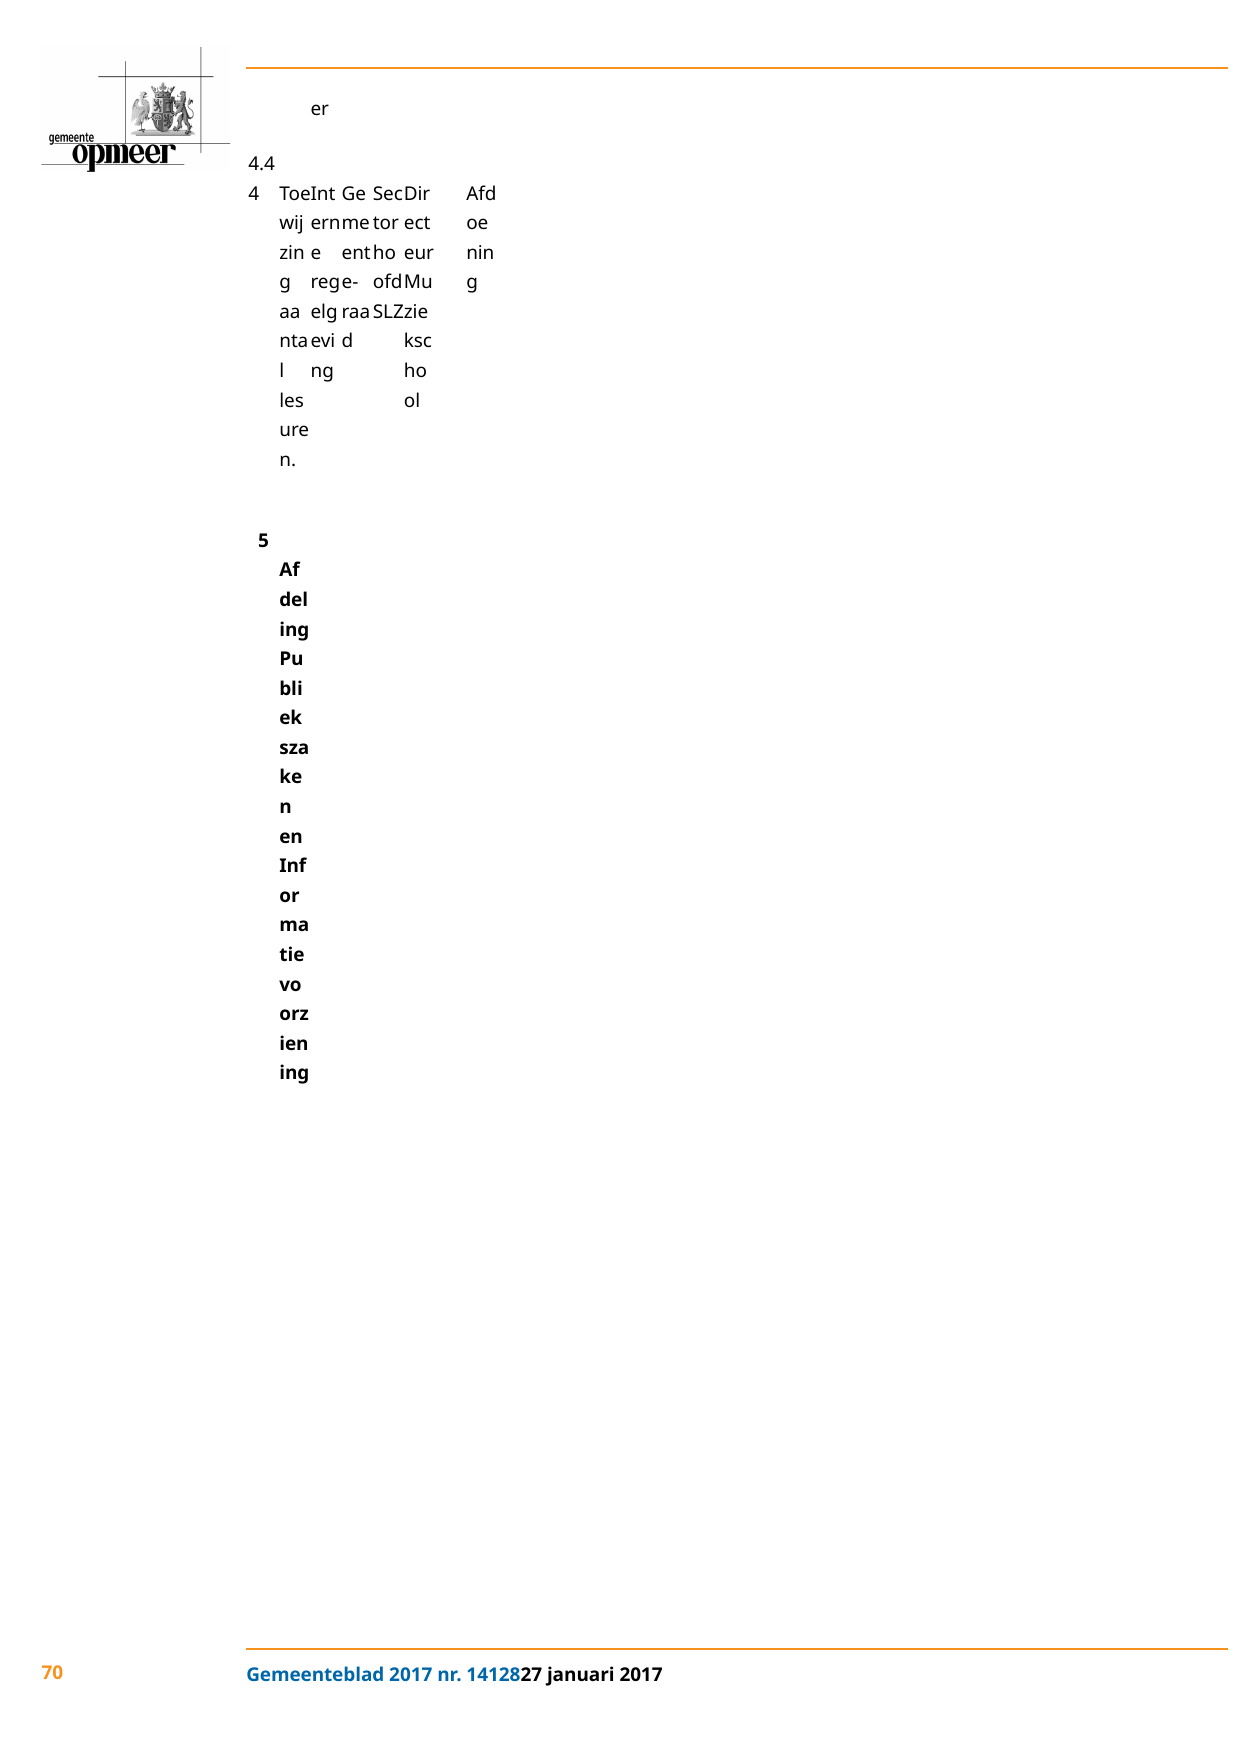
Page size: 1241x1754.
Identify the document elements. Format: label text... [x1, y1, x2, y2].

table_cell Afdoening [466, 150, 497, 501]
table_cell [404, 501, 435, 527]
table_cell [435, 150, 466, 501]
table_cell Gemeente-raad [341, 150, 373, 501]
table_cell [248, 501, 279, 527]
table_cell Afdeling Publiekszaken en Informatievoorziening [279, 527, 310, 1085]
table_cell er [310, 95, 341, 150]
table_cell [435, 95, 466, 150]
table_cell [279, 501, 310, 527]
table_cell Interne regelgeving [310, 150, 341, 501]
table_cell [435, 501, 466, 527]
table_cell [373, 501, 404, 527]
table_cell [497, 95, 528, 150]
table_cell [404, 95, 435, 150]
table_cell Toewijzing aantal lesuren. [279, 150, 310, 501]
picture [41, 47, 231, 172]
table_cell [373, 95, 404, 150]
table_cell [341, 501, 373, 527]
table_cell 5 [248, 527, 279, 1085]
table_cell [466, 501, 497, 527]
table_cell [248, 1085, 279, 1111]
table_cell Sectorhoofd SLZ [373, 150, 404, 501]
table_cell [248, 95, 279, 150]
table_cell [310, 527, 341, 1085]
table_cell [310, 1085, 341, 1111]
table_cell [279, 95, 310, 150]
table_cell [279, 1085, 310, 1111]
table_cell [497, 501, 528, 527]
table_cell [310, 501, 341, 527]
table_cell [341, 95, 373, 150]
table_cell Directeur Muziekschool [404, 150, 435, 501]
table_cell [466, 95, 497, 150]
table_cell [497, 150, 528, 501]
table_cell 4.44 [248, 150, 279, 501]
